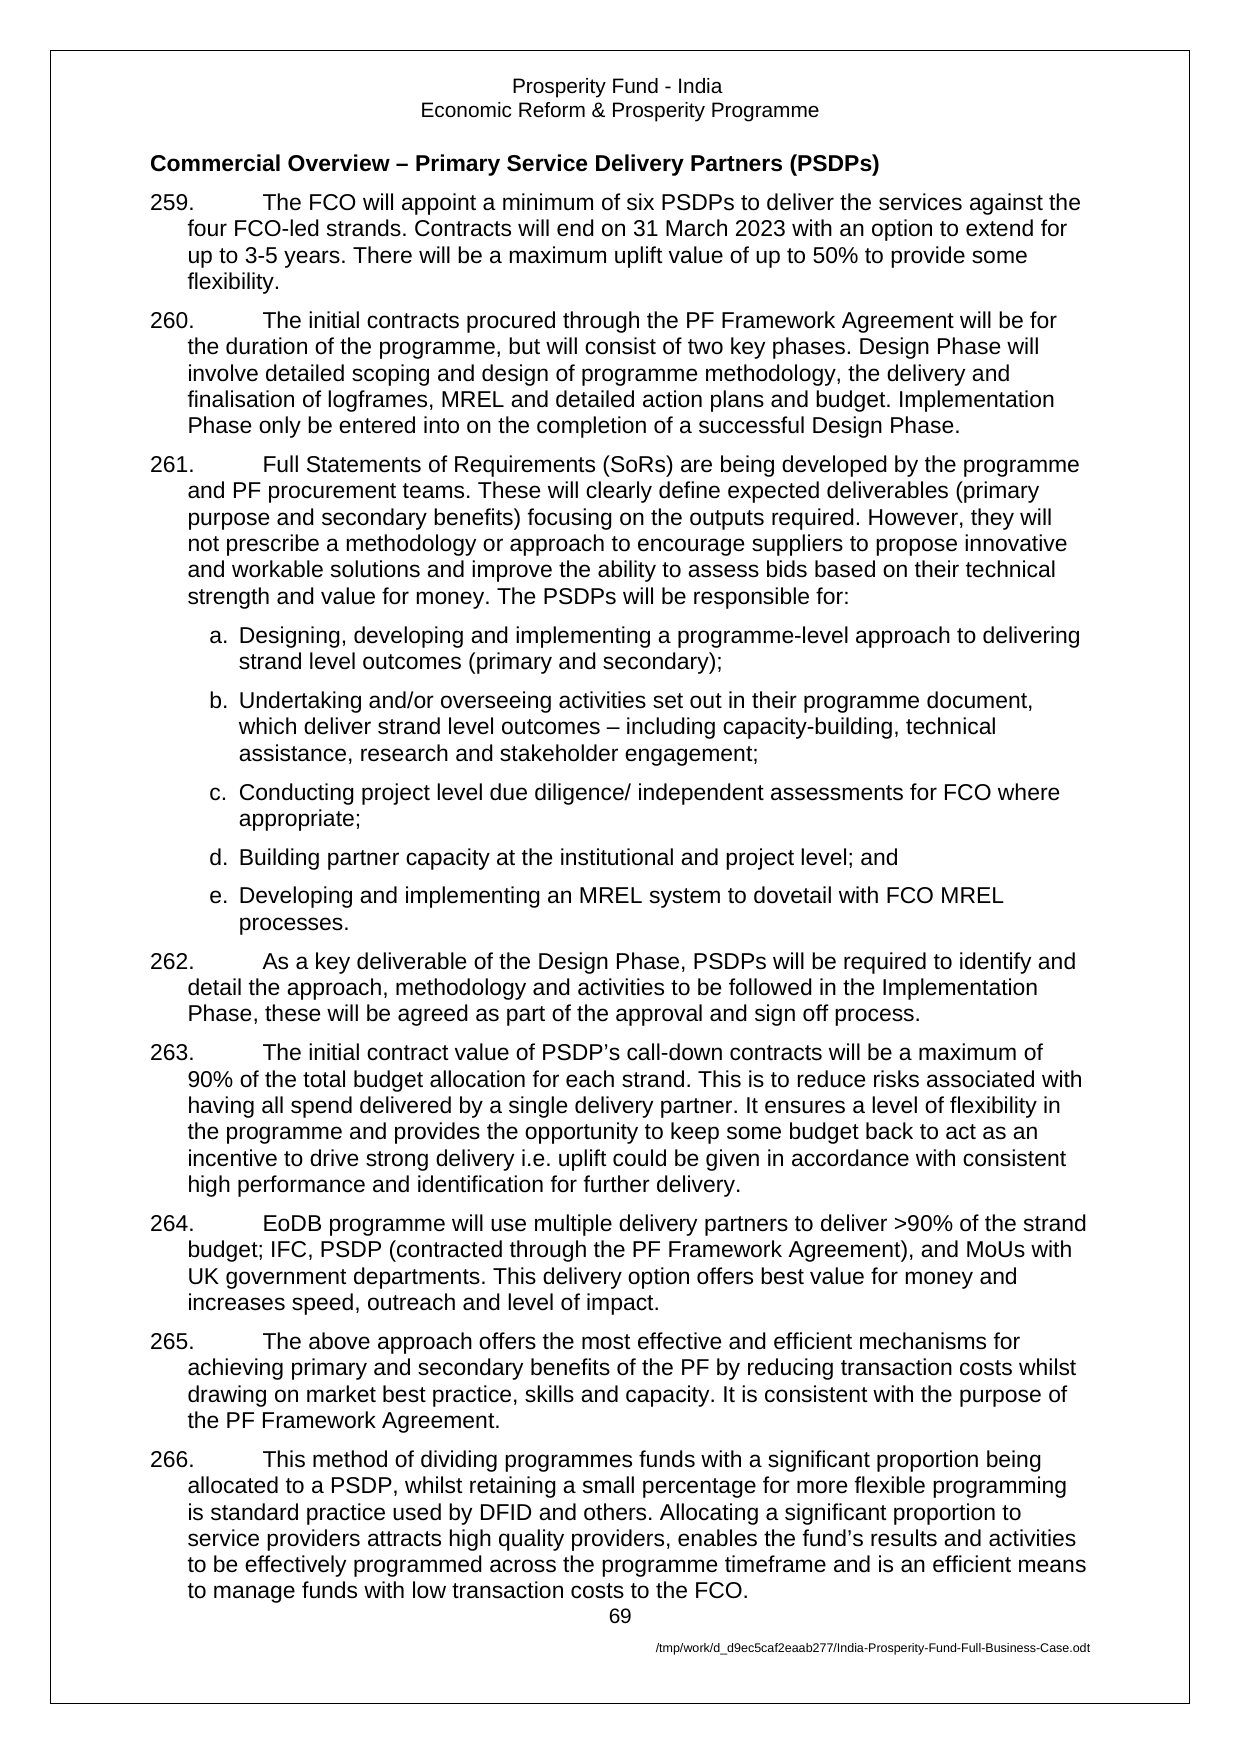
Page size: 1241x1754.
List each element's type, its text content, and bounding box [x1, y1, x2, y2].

list Full Statements of Requirements (SoRs) are being developed by the programme and PF procurement teams. These will clearly define expected deliverables (primary purpose and secondary benefits) focusing on the outputs required. However, they will not prescribe a methodology or approach to encourage suppliers to propose innovative and workable solutions and improve the ability to assess bids based on their technical strength and value for money. The PSDPs will be responsible for: [150, 451, 1090, 609]
list Conducting project level due diligence/ independent assessments for FCO where appropriate; [209, 778, 1090, 831]
list This method of dividing programmes funds with a significant proportion being allocated to a PSDP, whilst retaining a small percentage for more flexible programming is standard practice used by DFID and others. Allocating a significant proportion to service providers attracts high quality providers, enables the fund’s results and activities to be effectively programmed across the programme timeframe and is an efficient means to manage funds with low transaction costs to the FCO. [150, 1446, 1090, 1604]
list Building partner capacity at the institutional and project level; and [209, 844, 1090, 870]
list Developing and implementing an MREL system to dovetail with FCO MREL processes. [209, 882, 1090, 935]
list Undertaking and/or overseeing activities set out in their programme document, which deliver strand level outcomes – including capacity-building, technical assistance, research and stakeholder engagement; [209, 687, 1090, 766]
list The above approach offers the most effective and efficient mechanisms for achieving primary and secondary benefits of the PF by reducing transaction costs whilst drawing on market best practice, skills and capacity. It is consistent with the purpose of the PF Framework Agreement. [150, 1328, 1090, 1433]
list EoDB programme will use multiple delivery partners to deliver >90% of the strand budget; IFC, PSDP (contracted through the PF Framework Agreement), and MoUs with UK government departments. This delivery option offers best value for money and increases speed, outreach and level of impact. [150, 1210, 1090, 1315]
list As a key deliverable of the Design Phase, PSDPs will be required to identify and detail the approach, methodology and activities to be followed in the Implementation Phase, these will be agreed as part of the approval and sign off process. [150, 948, 1090, 1027]
list The FCO will appoint a minimum of six PSDPs to deliver the services against the four FCO-led strands. Contracts will end on 31 March 2023 with an option to extend for up to 3-5 years. There will be a maximum uplift value of up to 50% to provide some flexibility. [150, 189, 1090, 294]
list The initial contract value of PSDP’s call-down contracts will be a maximum of 90% of the total budget allocation for each strand. This is to reduce risks associated with having all spend delivered by a single delivery partner. It ensures a level of flexibility in the programme and provides the opportunity to keep some budget back to act as an incentive to drive strong delivery i.e. uplift could be given in accordance with consistent high performance and identification for further delivery. [150, 1039, 1090, 1197]
list Designing, developing and implementing a programme-level approach to delivering strand level outcomes (primary and secondary); [209, 622, 1090, 674]
text Commercial Overview – Primary Service Delivery Partners (PSDPs) [150, 150, 1090, 176]
list The initial contracts procured through the PF Framework Agreement will be for the duration of the programme, but will consist of two key phases. Design Phase will involve detailed scoping and design of programme methodology, the delivery and finalisation of logframes, MREL and detailed action plans and budget. Implementation Phase only be entered into on the completion of a successful Design Phase. [150, 307, 1090, 438]
